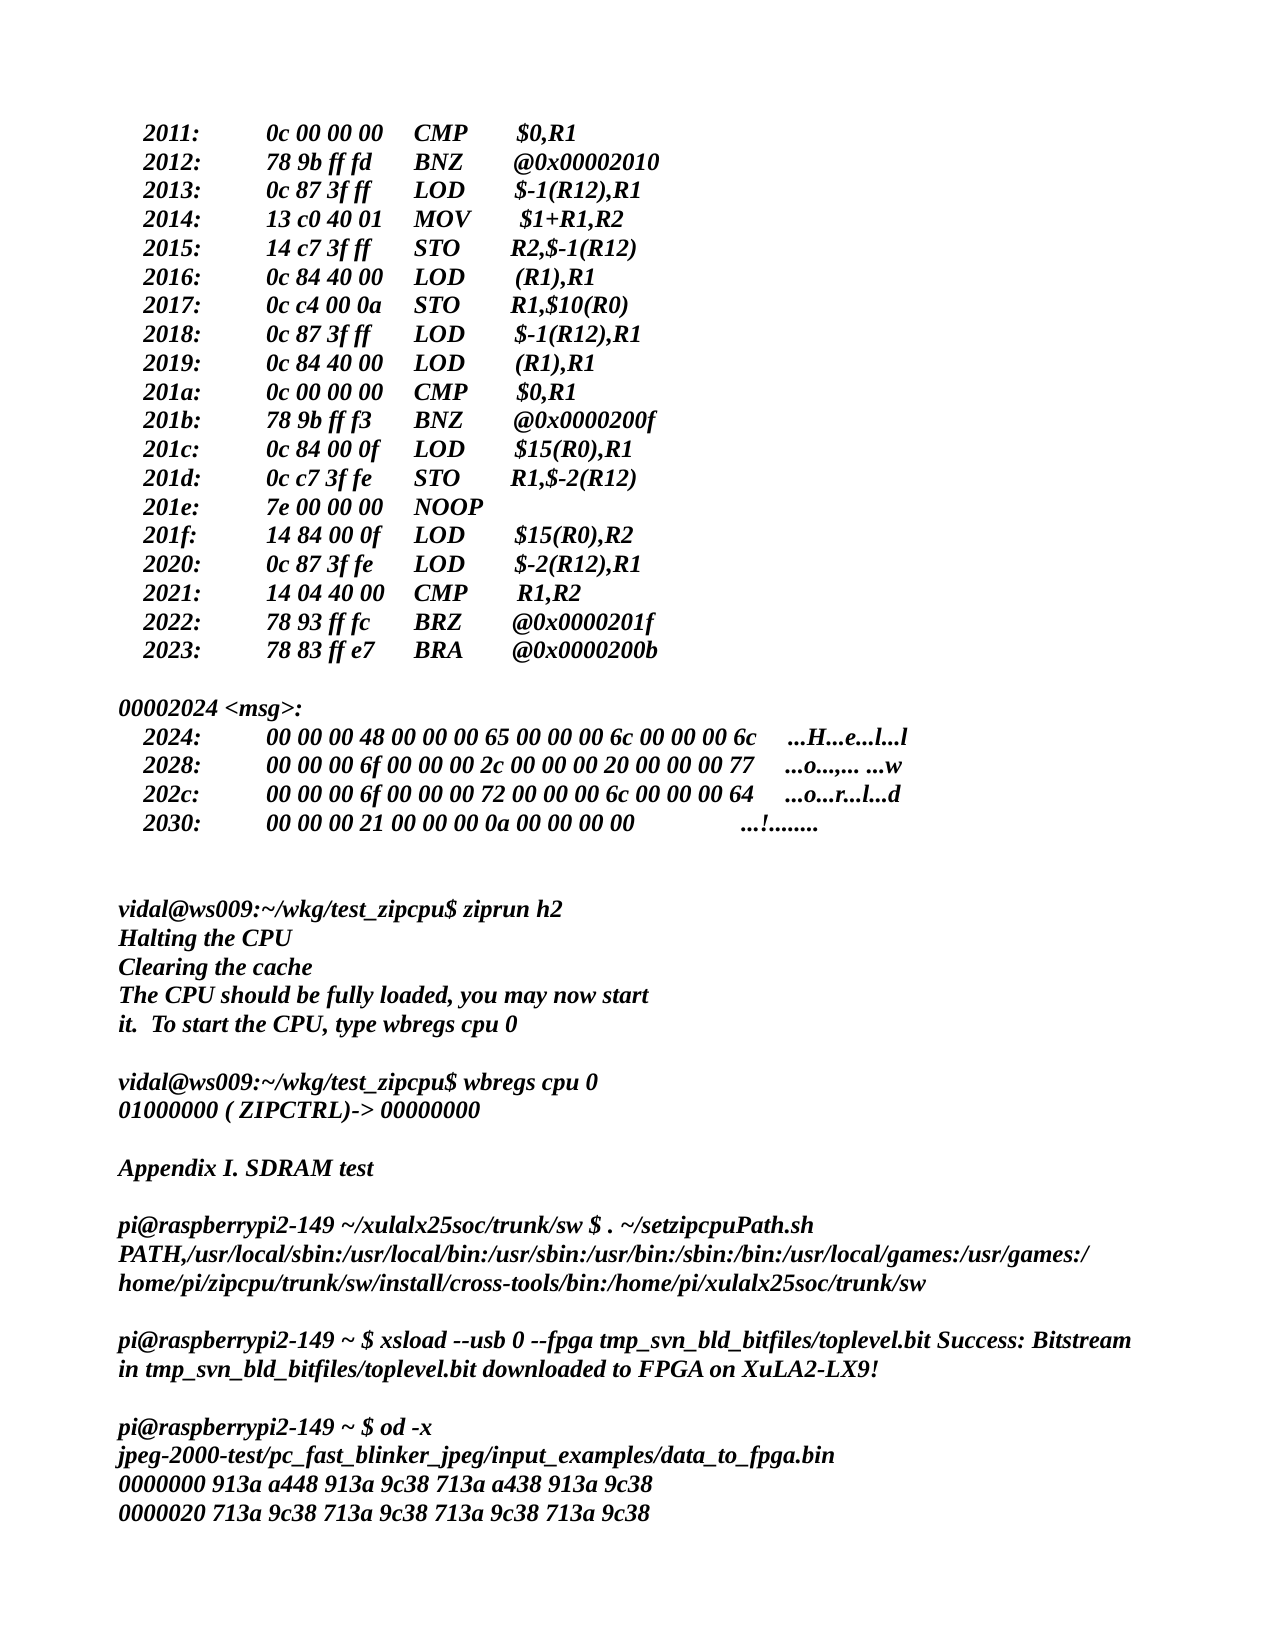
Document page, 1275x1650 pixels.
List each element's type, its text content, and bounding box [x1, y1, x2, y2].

text PATH,/usr/local/sbin:/usr/local/bin:/usr/sbin:/usr/bin:/sbin:/bin:/usr/local/games:/usr/games:/home/pi/zipcpu/trunk/sw/install/cross-tools/bin:/home/pi/xulalx25soc/trunk/sw [118, 1239, 1157, 1297]
text 202c: 00 00 00 6f 00 00 00 72 00 00 00 6c 00 00 00 64 ...o...r...l...d [118, 779, 1157, 808]
text vidal@ws009:~/wkg/test_zipcpu$ wbregs cpu 0 [118, 1067, 1157, 1096]
text 201a: 0c 00 00 00 CMP $0,R1 [118, 377, 1157, 406]
text 2011: 0c 00 00 00 CMP $0,R1 [118, 118, 1157, 147]
text 201b: 78 9b ff f3 BNZ @0x0000200f [118, 406, 1157, 434]
text Halting the CPU [118, 923, 1157, 952]
text 2014: 13 c0 40 01 MOV $1+R1,R2 [118, 204, 1157, 233]
text pi@raspberrypi2-149 ~ $ od -x jpeg-2000-test/pc_fast_blinker_jpeg/input_examples/data_to_fpga.bin [118, 1412, 1157, 1469]
text 2018: 0c 87 3f ff LOD $-1(R12),R1 [118, 319, 1157, 348]
text vidal@ws009:~/wkg/test_zipcpu$ ziprun h2 [118, 894, 1157, 923]
text 2012: 78 9b ff fd BNZ @0x00002010 [118, 147, 1157, 176]
text 201c: 0c 84 00 0f LOD $15(R0),R1 [118, 434, 1157, 463]
text 201e: 7e 00 00 00 NOOP [118, 492, 1157, 521]
text pi@raspberrypi2-149 ~ $ xsload --usb 0 --fpga tmp_svn_bld_bitfiles/toplevel.bit Success: Bitstream in tmp_svn_bld_bitfiles/toplevel.bit downloaded to FPGA on XuLA2-LX9! [118, 1326, 1157, 1383]
text 0000000 913a a448 913a 9c38 713a a438 913a 9c38 [118, 1469, 1157, 1498]
text 2013: 0c 87 3f ff LOD $-1(R12),R1 [118, 176, 1157, 204]
text 2030: 00 00 00 21 00 00 00 0a 00 00 00 00 ...!........ [118, 808, 1157, 837]
text 2023: 78 83 ff e7 BRA @0x0000200b [118, 636, 1157, 664]
text 0000020 713a 9c38 713a 9c38 713a 9c38 713a 9c38 [118, 1498, 1157, 1527]
text 2028: 00 00 00 6f 00 00 00 2c 00 00 00 20 00 00 00 77 ...o...,... ...w [118, 751, 1157, 779]
text 201f: 14 84 00 0f LOD $15(R0),R2 [118, 521, 1157, 549]
text 2022: 78 93 ff fc BRZ @0x0000201f [118, 607, 1157, 636]
text 2015: 14 c7 3f ff STO R2,$-1(R12) [118, 233, 1157, 262]
text Clearing the cache [118, 952, 1157, 981]
text 2020: 0c 87 3f fe LOD $-2(R12),R1 [118, 549, 1157, 578]
text 00002024 <msg>: [118, 693, 1157, 722]
text 2019: 0c 84 40 00 LOD (R1),R1 [118, 348, 1157, 377]
text The CPU should be fully loaded, you may now start [118, 981, 1157, 1009]
text 2016: 0c 84 40 00 LOD (R1),R1 [118, 262, 1157, 291]
text 2024: 00 00 00 48 00 00 00 65 00 00 00 6c 00 00 00 6c ...H...e...l...l [118, 722, 1157, 751]
text Appendix I. SDRAM test [118, 1153, 1157, 1182]
text 2021: 14 04 40 00 CMP R1,R2 [118, 578, 1157, 607]
text 201d: 0c c7 3f fe STO R1,$-2(R12) [118, 463, 1157, 492]
text pi@raspberrypi2-149 ~/xulalx25soc/trunk/sw $ . ~/setzipcpuPath.sh [118, 1211, 1157, 1239]
text it. To start the CPU, type wbregs cpu 0 [118, 1009, 1157, 1038]
text 2017: 0c c4 00 0a STO R1,$10(R0) [118, 291, 1157, 319]
text 01000000 ( ZIPCTRL)-> 00000000 [118, 1096, 1157, 1124]
